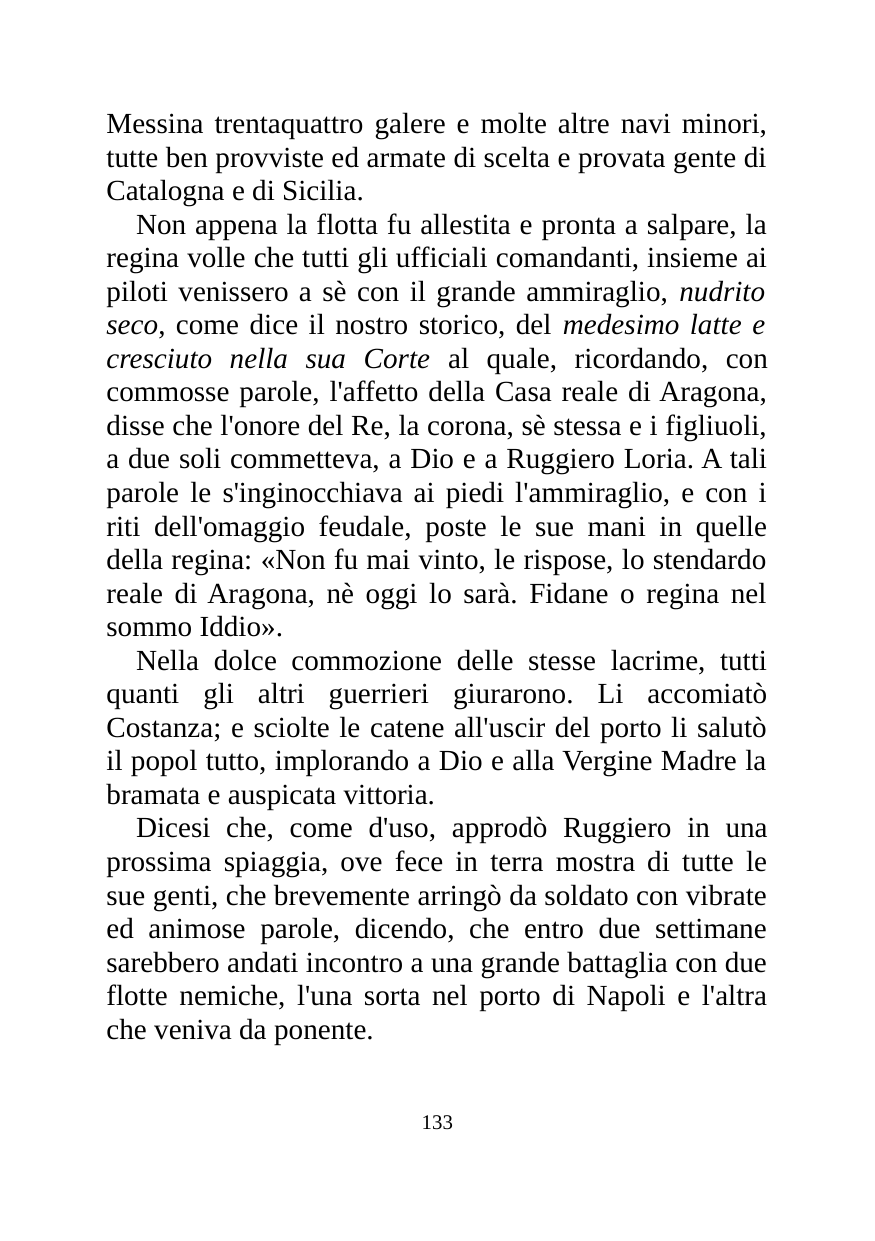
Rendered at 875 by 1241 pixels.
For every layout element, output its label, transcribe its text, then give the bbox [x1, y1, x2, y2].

text Messina trentaquattro galere e molte altre navi minori, tutte ben provviste ed armate di scelta e provata gente di Catalogna e di Sicilia. [106, 106, 768, 207]
text Dicesi che, come d'uso, approdò Ruggiero in una prossima spiaggia, ove fece in terra mostra di tutte le sue genti, che brevemente arringò da soldato con vibrate ed animose parole, dicendo, che entro due settimane sarebbero andati incontro a una grande battaglia con due flotte nemiche, l'una sorta nel porto di Napoli e l'altra che veniva da ponente. [106, 811, 768, 1045]
text Nella dolce commozione delle stesse lacrime, tutti quanti gli altri guerrieri giurarono. Li accomiatò Costanza; e sciolte le catene all'uscir del porto li salutò il popol tutto, implorando a Dio e alla Vergine Madre la bramata e auspicata vittoria. [106, 643, 768, 811]
text Non appena la flotta fu allestita e pronta a salpare, la regina volle che tutti gli ufficiali comandanti, insieme ai piloti venissero a sè con il grande ammiraglio, nudrito seco, come dice il nostro storico, del medesimo latte e cresciuto nella sua Corte al quale, ricordando, con commosse parole, l'affetto della Casa reale di Aragona, disse che l'onore del Re, la corona, sè stessa e i figliuoli, a due soli commetteva, a Dio e a Ruggiero Loria. A tali parole le s'inginocchiava ai piedi l'ammiraglio, e con i riti dell'omaggio feudale, poste le sue mani in quelle della regina: «Non fu mai vinto, le rispose, lo stendardo reale di Aragona, nè oggi lo sarà. Fidane o regina nel sommo Iddio». [106, 207, 768, 643]
